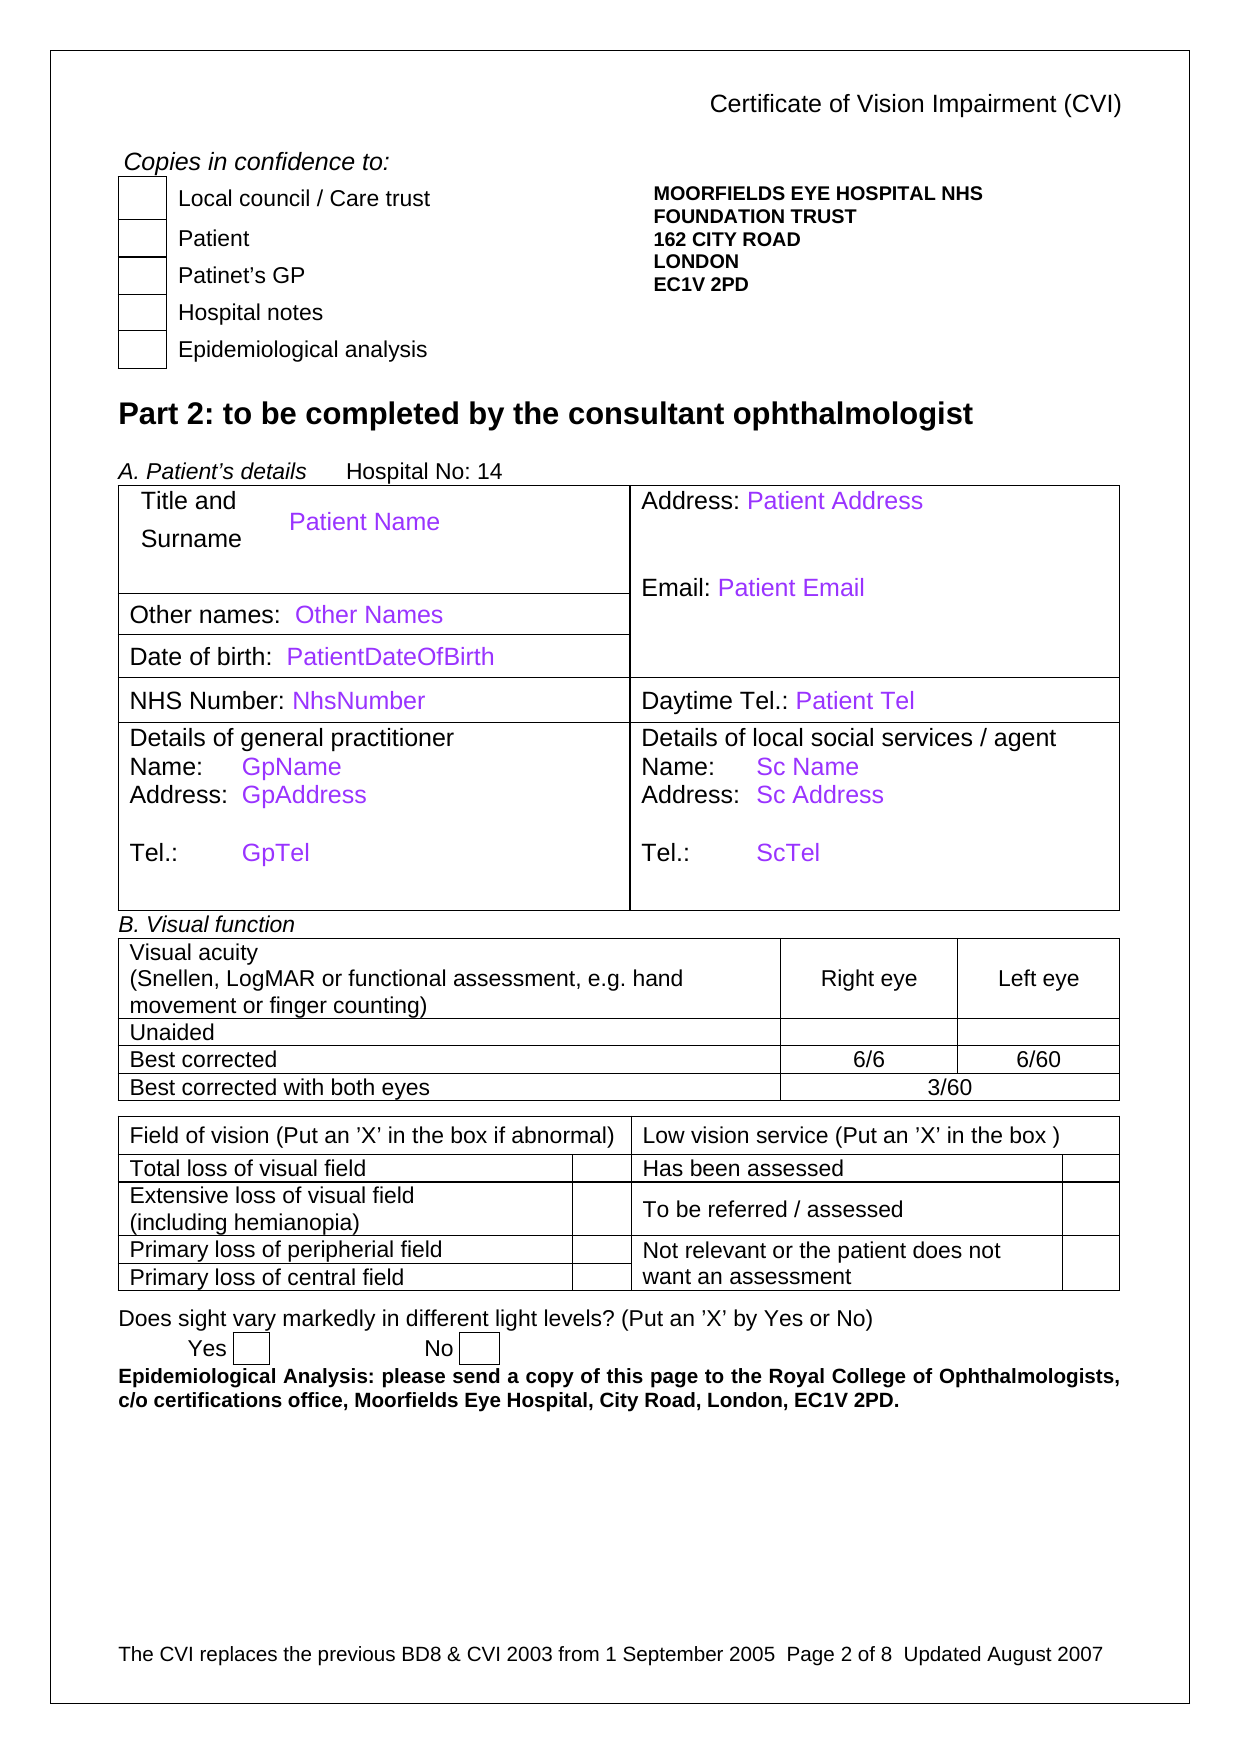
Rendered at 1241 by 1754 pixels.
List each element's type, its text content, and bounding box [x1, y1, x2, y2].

table_cell [1063, 1155, 1119, 1181]
text Part 2: to be completed by the consultant ophthalmologist [118, 395, 1122, 431]
table_cell Primary loss of peripherial field [119, 1236, 572, 1263]
table_cell [573, 1183, 631, 1235]
table_header No [270, 1332, 459, 1364]
table_cell To be referred / assessed [632, 1183, 1062, 1235]
text B. Visual function [118, 911, 1122, 938]
table_header Visual acuity (Snellen, LogMAR or functional assessment, e.g. hand movement or finger counting) [119, 939, 780, 1018]
text Epidemiological Analysis: please send a copy of this page to the Royal College of Ophthalmologists, c/o certifications office, Moorfields Eye Hospital, City Road, London, EC1V 2PD. [118, 1364, 1122, 1412]
table_cell Date of birth: PatientDateOfBirth [119, 635, 629, 677]
table_cell Patient [167, 219, 518, 256]
table_cell Other names: Other Names [119, 594, 629, 634]
table_header Field of vision (Put an ’X’ in the box if abnormal) [119, 1117, 631, 1154]
table_header Local council / Care trust [167, 176, 518, 219]
table_cell Extensive loss of visual field (including hemianopia) [119, 1183, 572, 1235]
table_cell Best corrected [119, 1046, 780, 1073]
text Copies in confidence to: [118, 147, 1122, 370]
table_header [119, 486, 629, 593]
table_cell [781, 1019, 957, 1045]
table_cell Unaided [119, 1019, 780, 1045]
table_header Address: Patient Address Email: Patient Email [631, 486, 1119, 677]
table_header Yes [117, 1332, 233, 1364]
table_cell Primary loss of central field [119, 1264, 572, 1290]
table_cell Details of general practitioner Name: GpName Address: GpAddress Tel.: GpTel [119, 723, 629, 910]
table_cell [119, 258, 166, 294]
table_cell 3/60 [781, 1074, 1119, 1100]
table_header [234, 1333, 269, 1364]
table_cell Surname [129, 522, 278, 556]
table_cell Hospital notes [167, 294, 518, 330]
text LONDON [653, 250, 1104, 273]
table_cell Not relevant or the patient does not want an assessment [632, 1236, 1062, 1290]
table_cell Has been assessed [632, 1155, 1062, 1181]
table_header Low vision service (Put an ’X’ in the box ) [632, 1117, 1119, 1154]
table_header Left eye [958, 939, 1119, 1018]
table_cell Patinet’s GP [167, 256, 518, 294]
table_cell [119, 295, 166, 330]
table_cell 6/60 [958, 1046, 1119, 1073]
text EC1V 2PD [653, 273, 1104, 296]
text 162 CITY ROAD [653, 227, 1104, 250]
table_cell NHS Number: NhsNumber [119, 678, 629, 722]
table_header Patient Name [278, 486, 618, 556]
table_cell [119, 220, 166, 256]
table_header [119, 177, 166, 219]
table_cell [573, 1236, 631, 1263]
table_cell [119, 331, 166, 368]
table_cell Epidemiological analysis [167, 330, 518, 368]
table_cell Total loss of visual field [119, 1155, 572, 1181]
table_cell [573, 1264, 631, 1290]
text FOUNDATION TRUST [653, 205, 1104, 227]
text Does sight vary markedly in different light levels? (Put an ’X’ by Yes or No) [118, 1305, 1122, 1332]
table_cell Best corrected with both eyes [119, 1074, 780, 1100]
table_header Title and [129, 486, 278, 522]
table_cell [1063, 1236, 1119, 1290]
table_cell 6/6 [781, 1046, 957, 1073]
table_cell [1063, 1183, 1119, 1235]
table_cell [958, 1019, 1119, 1045]
table_header Right eye [781, 939, 957, 1018]
text A. Patient’s details Hospital No: 14 [118, 457, 1122, 485]
text MOORFIELDS EYE HOSPITAL NHS [653, 182, 1104, 205]
table_header [460, 1333, 499, 1364]
table_cell [573, 1155, 631, 1181]
table_cell Details of local social services / agent Name: Sc Name Address: Sc Address Tel.: ScTel [631, 723, 1119, 910]
table_cell Daytime Tel.: Patient Tel [631, 678, 1119, 722]
